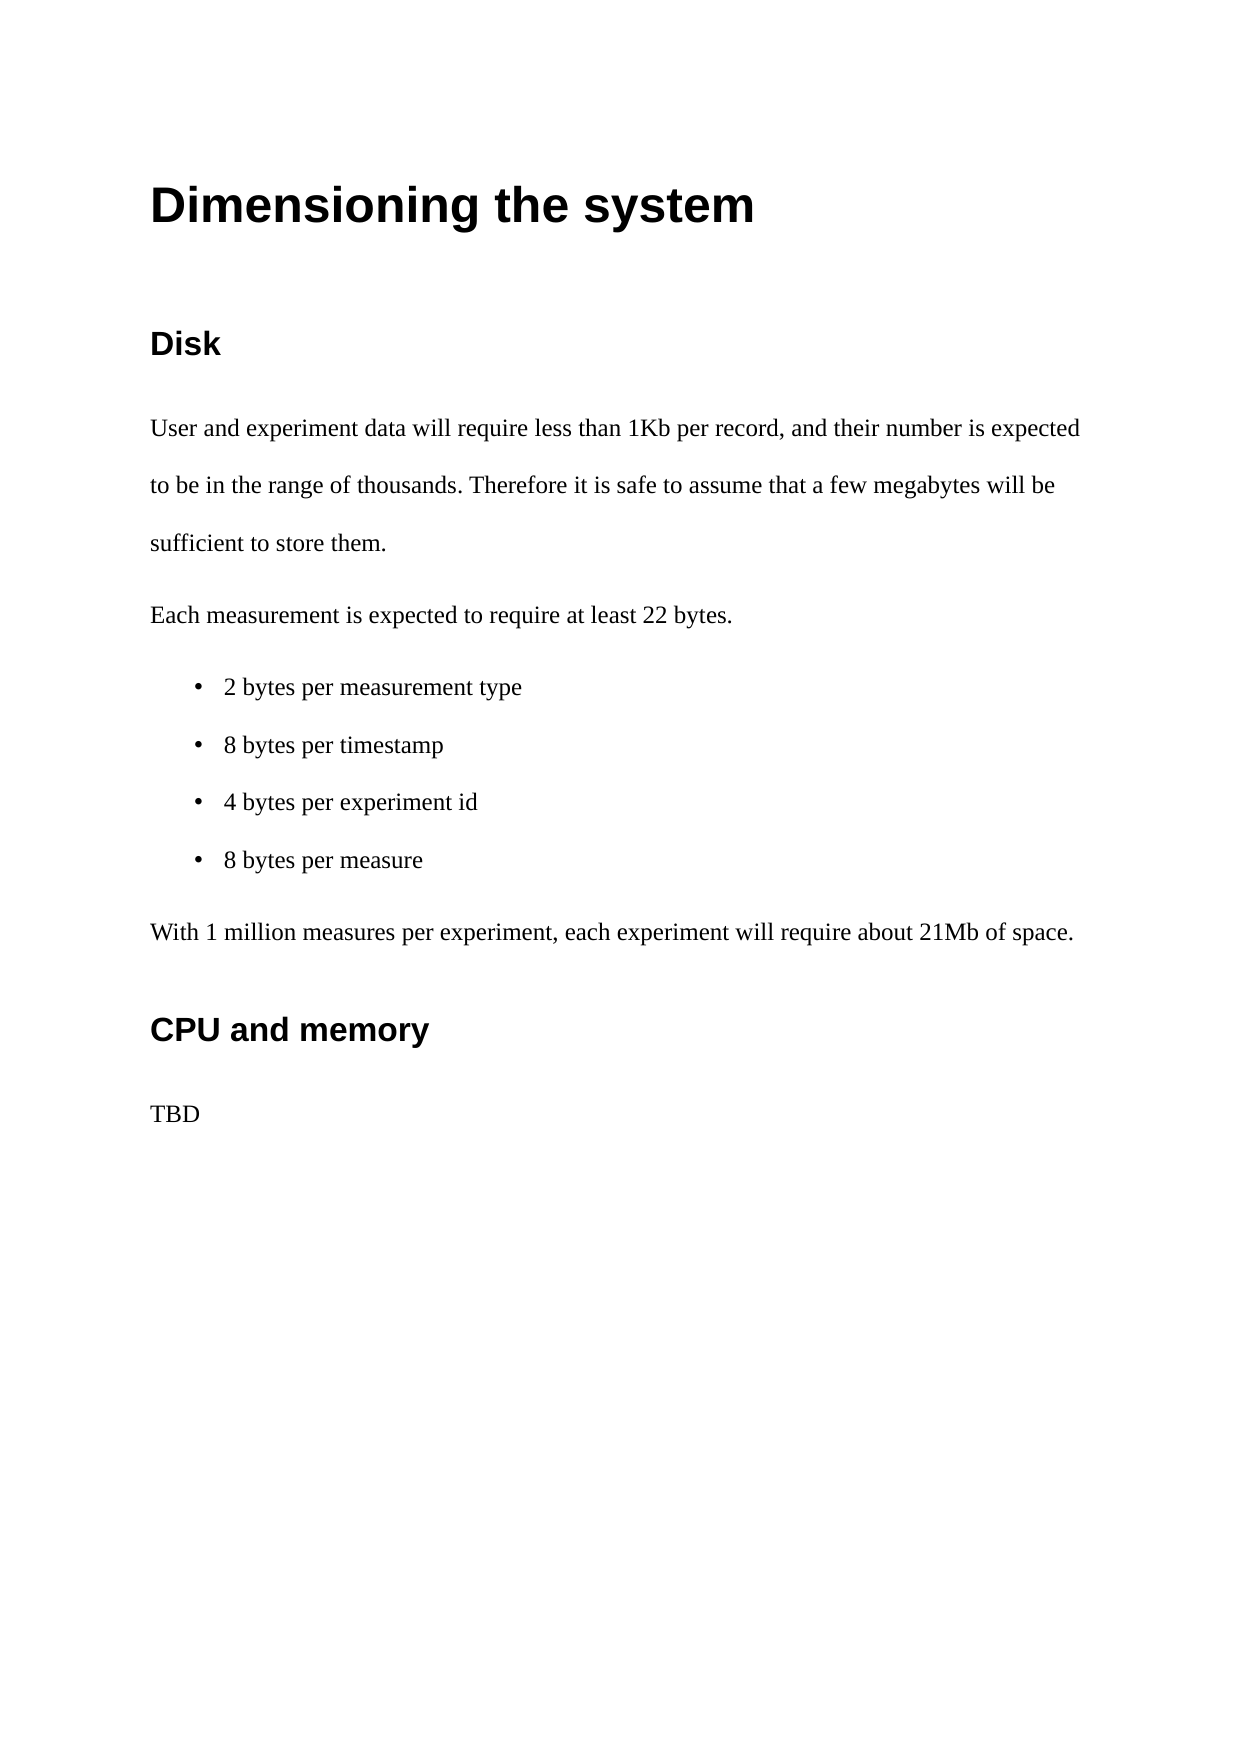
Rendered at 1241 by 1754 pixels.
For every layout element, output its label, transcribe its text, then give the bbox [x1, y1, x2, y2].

text User and experiment data will require less than 1Kb per record, and their number is expected to be in the range of thousands. Therefore it is safe to assume that a few megabytes will be sufficient to store them. [150, 413, 1091, 557]
text With 1 million measures per experiment, each experiment will require about 21Mb of space. [150, 917, 1091, 946]
list 8 bytes per measure [194, 845, 1091, 873]
list 8 bytes per timestamp [194, 730, 1091, 758]
subtitle Disk [150, 323, 1091, 362]
list 4 bytes per experiment id [194, 787, 1091, 816]
subtitle CPU and memory [150, 1010, 1091, 1048]
subtitle Dimensioning the system [150, 175, 1091, 232]
text Each measurement is expected to require at least 22 bytes. [150, 600, 1091, 629]
list 2 bytes per measurement type [194, 672, 1091, 701]
text TBD [150, 1099, 1091, 1128]
